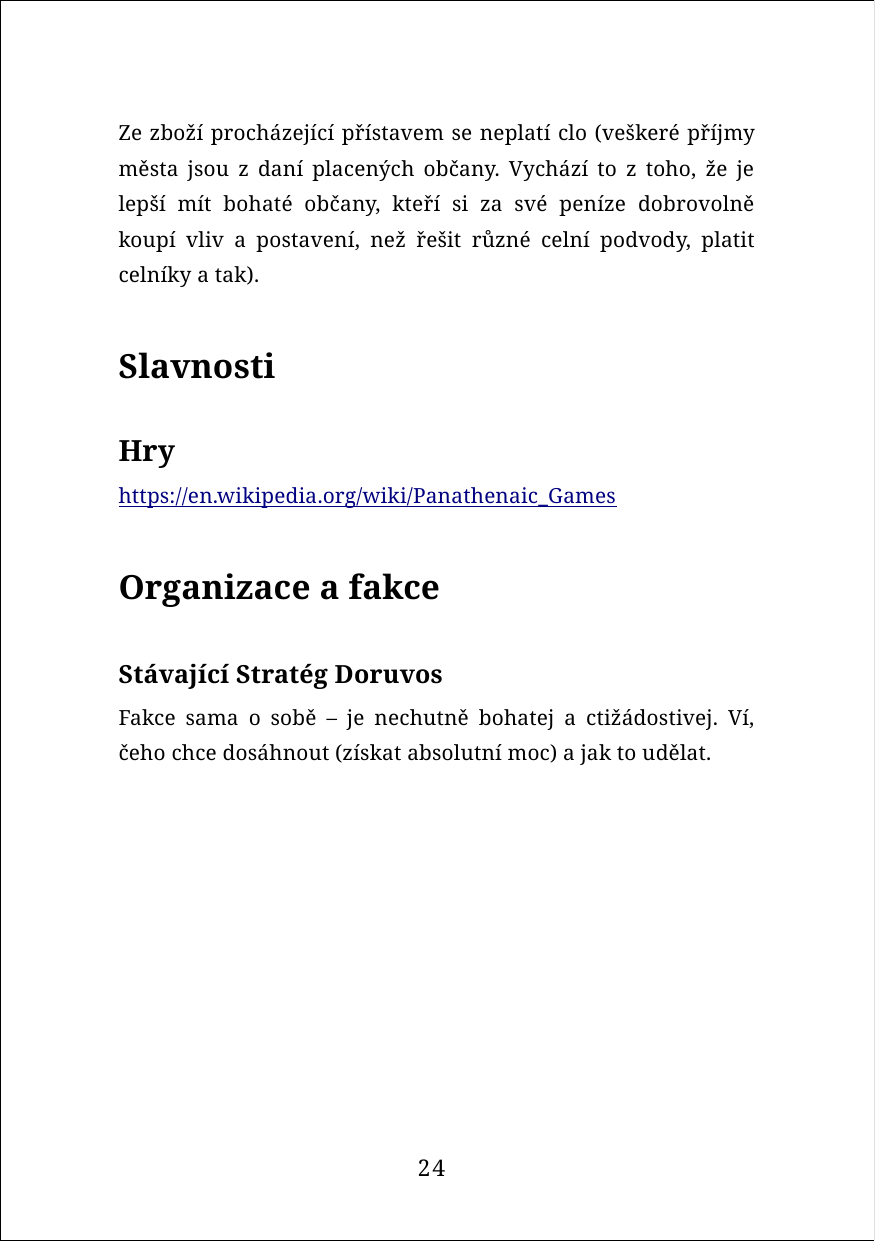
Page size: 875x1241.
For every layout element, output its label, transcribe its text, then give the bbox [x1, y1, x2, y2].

text Fakce sama o sobě – je nechutně bohatej a ctižádostivej. Ví, čeho chce dosáhnout (získat absolutní moc) a jak to udělat. [118, 703, 756, 767]
subtitle Hry [118, 430, 756, 469]
text Ze zboží procházející přístavem se neplatí clo (veškeré příjmy města jsou z daní placených občany. Vychází to z toho, že je lepší mít bohaté občany, kteří si za své peníze dobrovolně koupí vliv a postavení, než řešit různé celní podvody, platit celníky a tak). [118, 118, 756, 289]
subtitle Slavnosti [118, 343, 756, 388]
text https://en.wikipedia.org/wiki/Panathenaic_Games [118, 481, 756, 510]
subtitle Stávající Stratég Doruvos [118, 657, 756, 691]
subtitle Organizace a fakce [118, 564, 756, 609]
